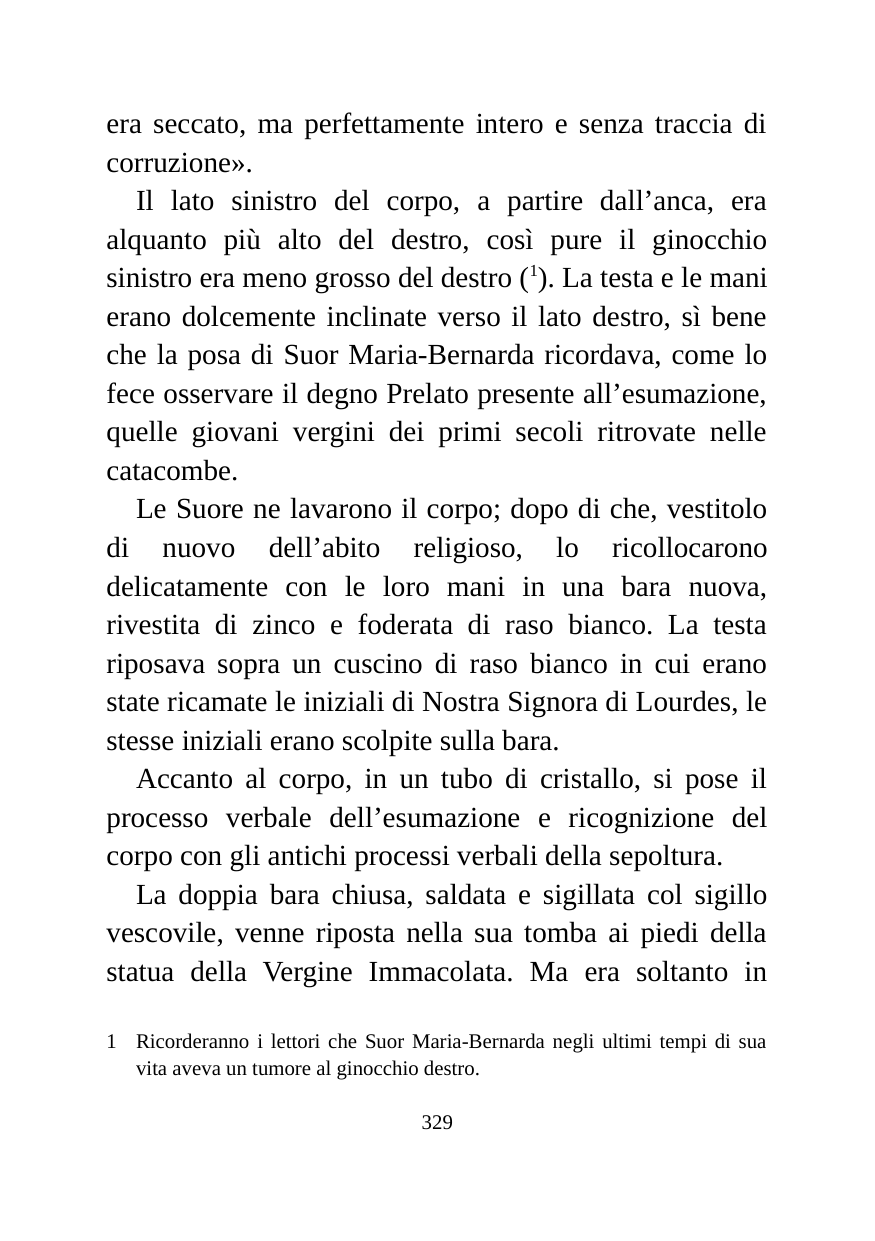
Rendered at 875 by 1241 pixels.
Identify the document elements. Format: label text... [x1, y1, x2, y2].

text Le Suore ne lavarono il corpo; dopo di che, vestitolo di nuovo dell’abito religioso, lo ricollocarono delicatamente con le loro mani in una bara nuova, rivestita di zinco e foderata di raso bianco. La testa riposava sopra un cuscino di raso bianco in cui erano state ricamate le iniziali di Nostra Signora di Lourdes, le stesse iniziali erano scolpite sulla bara. [106, 492, 768, 756]
text Il lato sinistro del corpo, a partire dall’anca, era alquanto più alto del destro, così pure il ginocchio sinistro era meno grosso del destro (). La testa e le mani erano dolcemente inclinate verso il lato destro, sì bene che la posa di Suor Maria-Bernarda ricordava, come lo fece osservare il degno Prelato presente all’esumazione, quelle giovani vergini dei primi secoli ritrovate nelle catacombe. [106, 183, 768, 487]
text Ricorderanno i lettori che Suor Maria-Bernarda negli ultimi tempi di sua vita aveva un tumore al ginocchio destro. [106, 1029, 768, 1080]
text Accanto al corpo, in un tubo di cristallo, si pose il processo verbale dell’esumazione e ricognizione del corpo con gli antichi processi verbali della sepoltura. [106, 761, 768, 872]
text era seccato, ma perfettamente intero e senza traccia di corruzione». [106, 106, 768, 178]
text La doppia bara chiusa, saldata e sigillata col sigillo vescovile, venne riposta nella sua tomba ai piedi della statua della Vergine Immacolata. Ma era soltanto in [106, 877, 768, 988]
